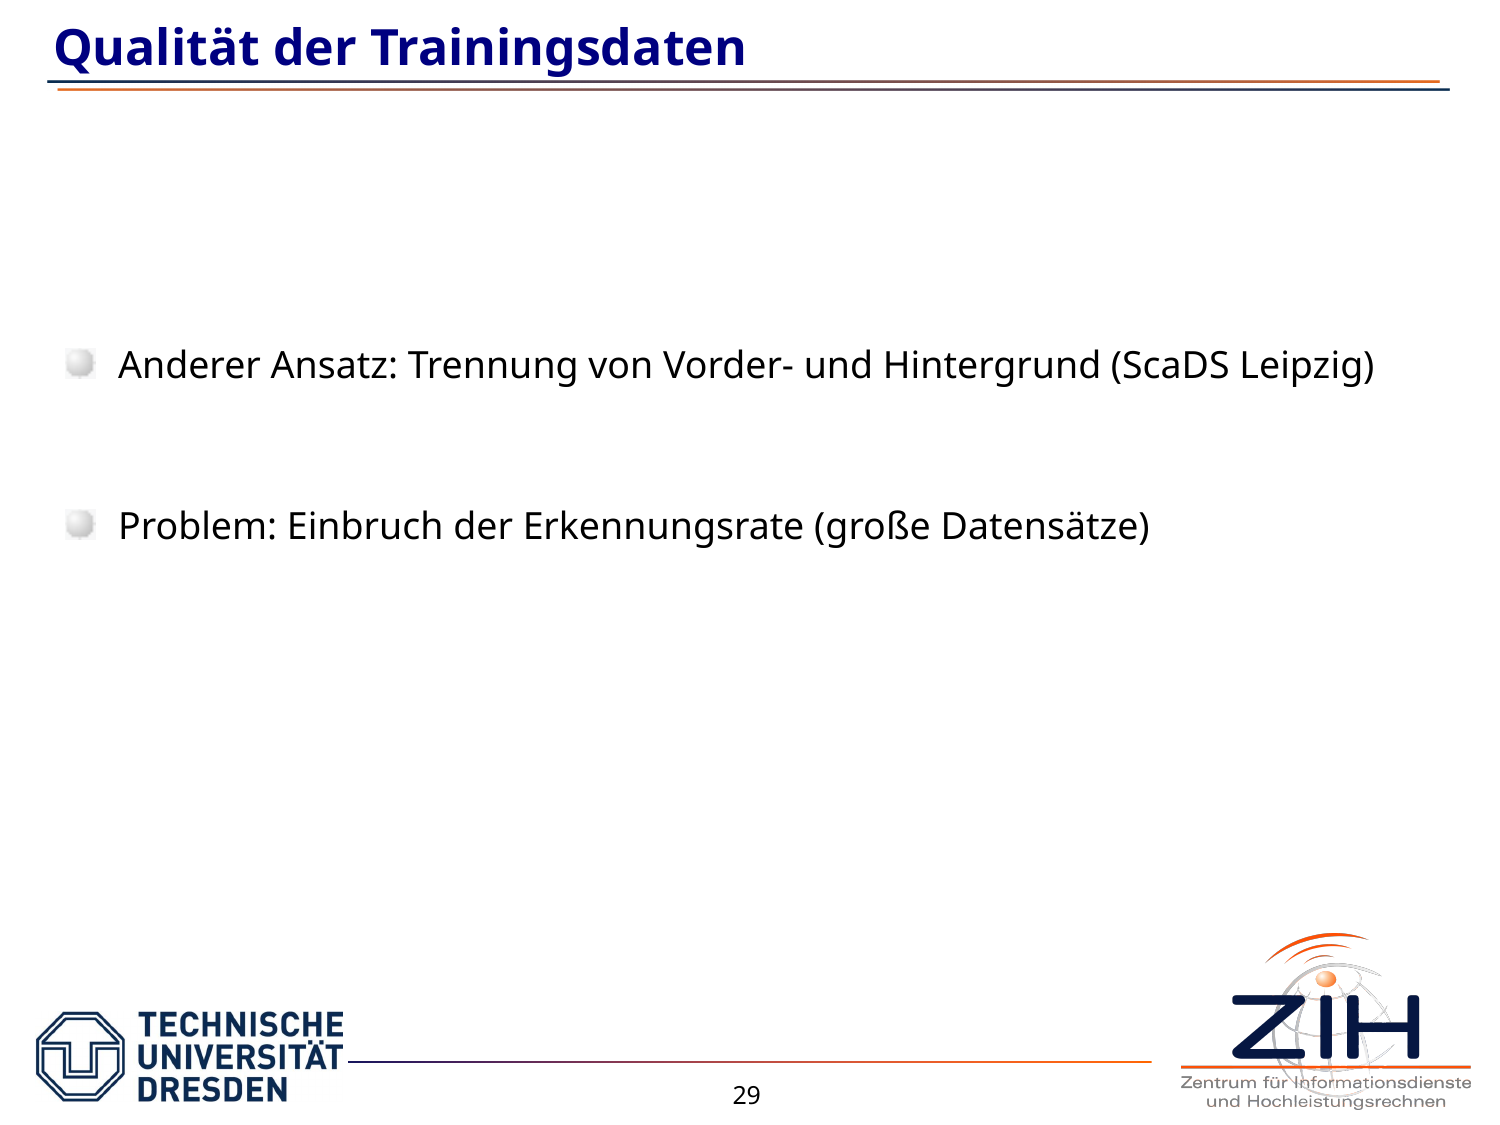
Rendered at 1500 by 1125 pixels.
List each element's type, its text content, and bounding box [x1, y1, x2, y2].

picture [35, 1011, 343, 1102]
list Anderer Ansatz: Trennung von Vorder- und Hintergrund (ScaDS Leipzig) Problem: Einbruch der Erkennungsrate (große Datensätze) [29, 118, 1418, 771]
picture [1181, 933, 1471, 1110]
picture [47, 80, 1450, 91]
title Qualität der Trainingsdaten [53, 12, 1453, 81]
